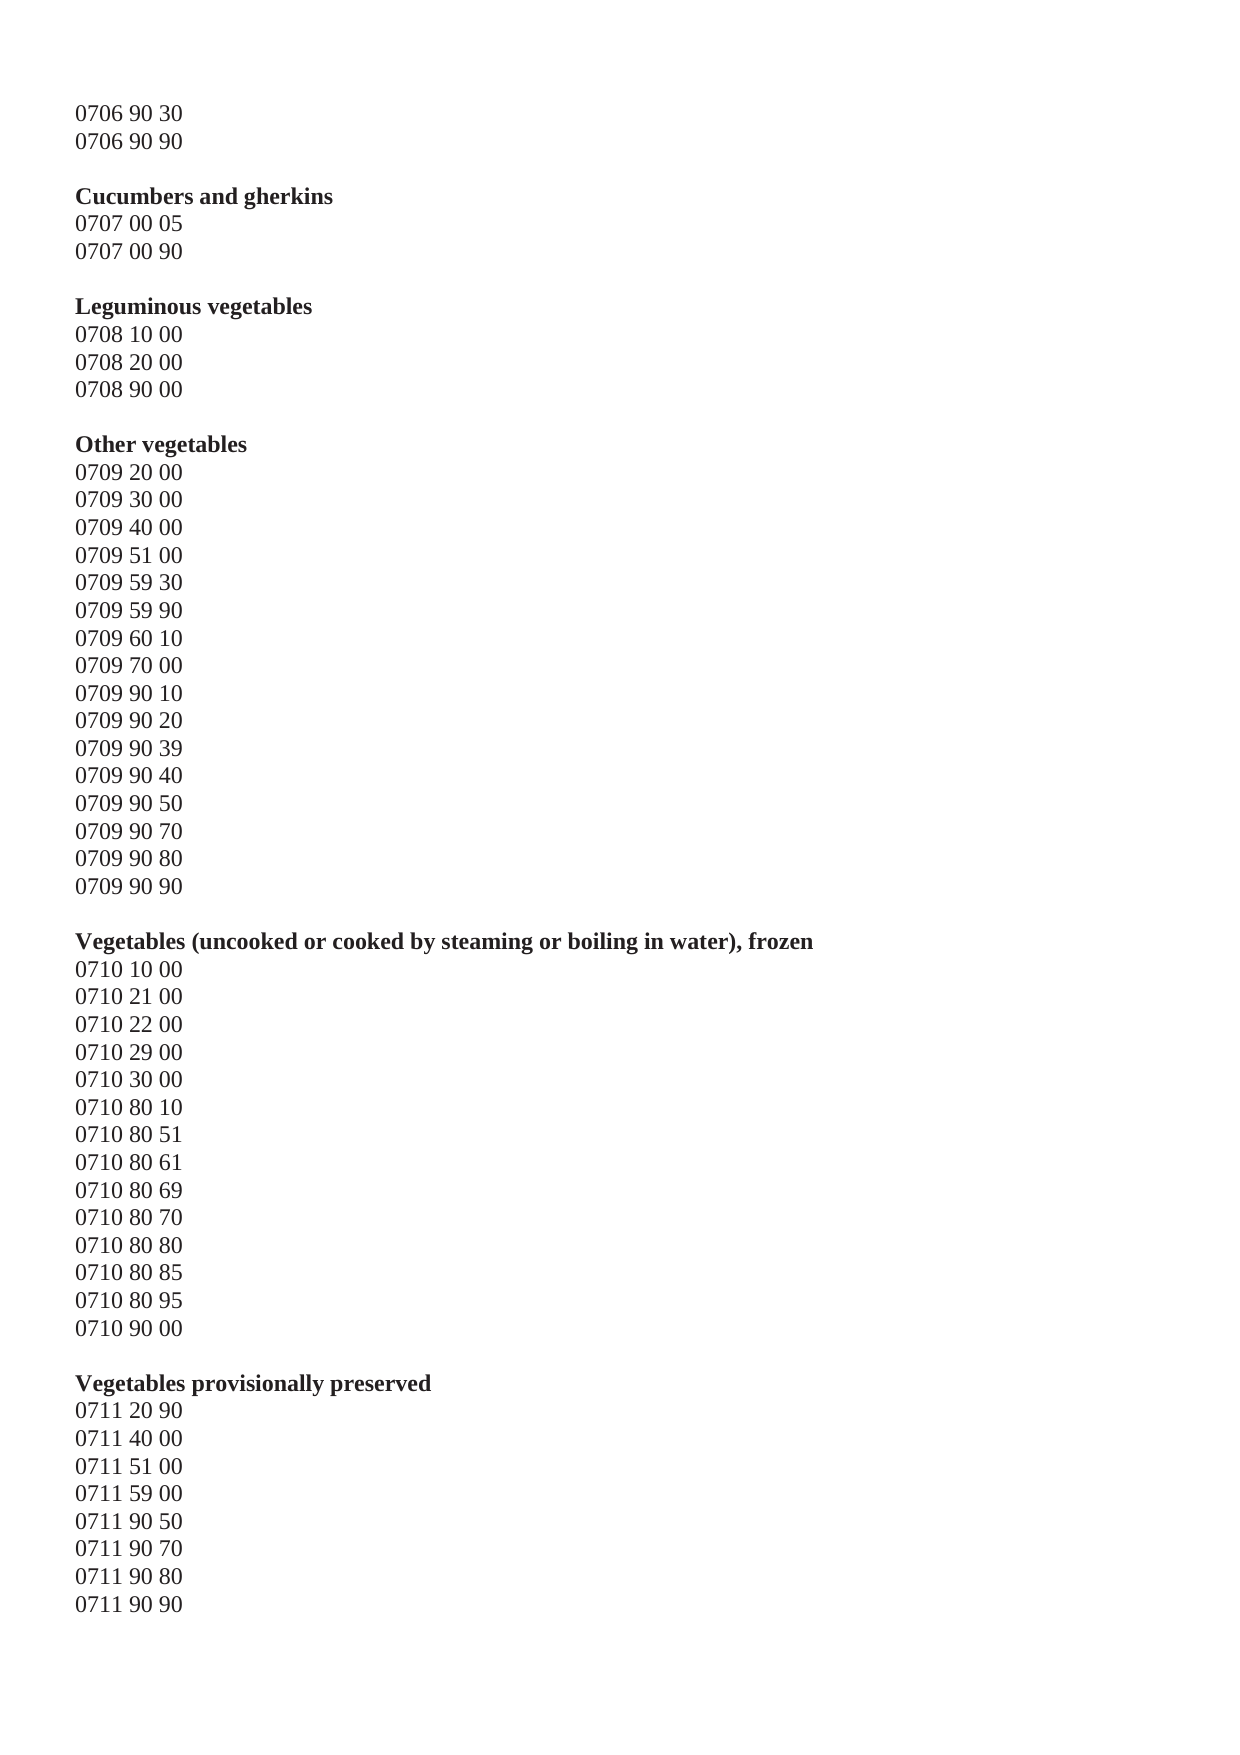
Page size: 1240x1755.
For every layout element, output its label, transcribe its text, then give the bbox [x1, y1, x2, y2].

text 0710 30 00 [75, 1065, 1164, 1093]
text 0710 80 85 [75, 1258, 1164, 1286]
text 0711 40 00 [75, 1424, 1164, 1452]
text 0711 90 70 [75, 1534, 1164, 1562]
text Vegetables provisionally preserved [75, 1369, 1164, 1396]
text Cucumbers and gherkins [75, 182, 1164, 209]
text 0707 00 90 [75, 237, 1164, 265]
text 0710 22 00 [75, 1010, 1164, 1038]
text 0710 80 51 [75, 1120, 1164, 1148]
text 0711 90 80 [75, 1562, 1164, 1590]
text 0708 10 00 [75, 320, 1164, 347]
text 0710 80 70 [75, 1203, 1164, 1231]
text 0710 29 00 [75, 1038, 1164, 1065]
text 0711 51 00 [75, 1452, 1164, 1479]
text 0709 90 39 [75, 734, 1164, 762]
text 0709 59 30 [75, 568, 1164, 596]
text 0710 80 69 [75, 1176, 1164, 1203]
text 0709 51 00 [75, 541, 1164, 568]
text 0709 60 10 [75, 623, 1164, 651]
text 0709 30 00 [75, 486, 1164, 513]
text 0709 20 00 [75, 458, 1164, 486]
text Other vegetables [75, 430, 1164, 458]
text Leguminous vegetables [75, 292, 1164, 320]
text 0710 80 95 [75, 1286, 1164, 1314]
text 0709 90 50 [75, 789, 1164, 817]
text 0709 90 40 [75, 762, 1164, 789]
text 0710 80 80 [75, 1231, 1164, 1258]
text 0711 90 90 [75, 1590, 1164, 1617]
text 0707 00 05 [75, 209, 1164, 237]
text 0711 20 90 [75, 1396, 1164, 1424]
text Vegetables (uncooked or cooked by steaming or boiling in water), frozen [75, 927, 1164, 955]
text 0708 90 00 [75, 375, 1164, 403]
text 0710 80 61 [75, 1148, 1164, 1176]
text 0710 90 00 [75, 1314, 1164, 1341]
text 0710 80 10 [75, 1093, 1164, 1120]
text 0711 90 50 [75, 1507, 1164, 1534]
text 0711 59 00 [75, 1479, 1164, 1507]
text 0709 70 00 [75, 651, 1164, 679]
text 0709 90 80 [75, 844, 1164, 872]
text 0708 20 00 [75, 347, 1164, 375]
text 0710 21 00 [75, 982, 1164, 1010]
text 0709 90 10 [75, 679, 1164, 706]
text 0709 90 70 [75, 817, 1164, 844]
text 0709 90 20 [75, 706, 1164, 734]
text 0710 10 00 [75, 955, 1164, 982]
text 0706 90 90 [75, 127, 1164, 154]
text 0709 59 90 [75, 596, 1164, 623]
text 0709 40 00 [75, 513, 1164, 541]
text 0706 90 30 [75, 99, 1164, 127]
text 0709 90 90 [75, 872, 1164, 899]
